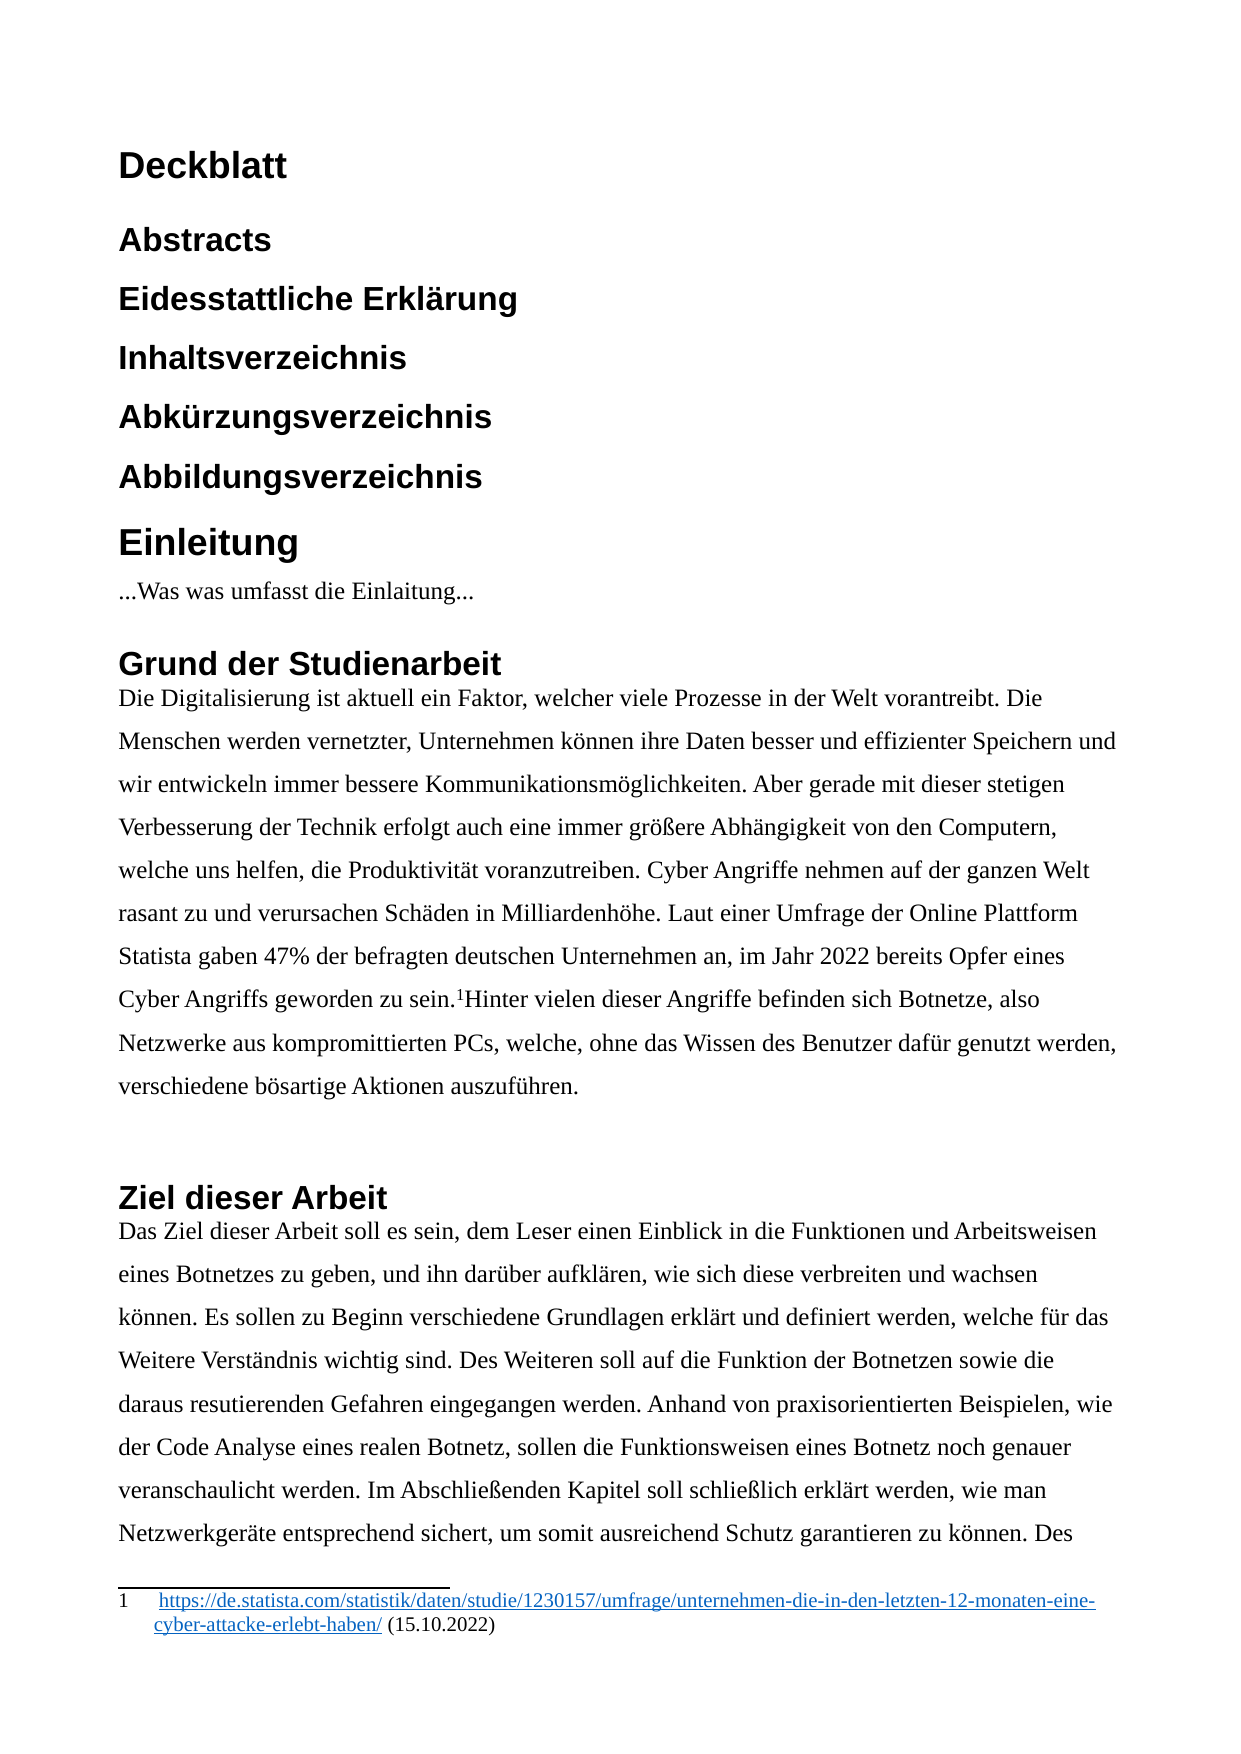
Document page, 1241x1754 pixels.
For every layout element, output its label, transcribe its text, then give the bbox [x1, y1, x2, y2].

subtitle Grund der Studienarbeit [118, 644, 1122, 683]
subtitle Abbildungsverzeichnis [118, 457, 1122, 495]
subtitle Abstracts [118, 219, 1122, 258]
text Die Digitalisierung ist aktuell ein Faktor, welcher viele Prozesse in der Welt vorantreibt. Die Menschen werden vernetzter, Unternehmen können ihre Daten besser und effizienter Speichern und wir entwickeln immer bessere Kommunikationsmöglichkeiten. Aber gerade mit dieser stetigen Verbesserung der Technik erfolgt auch eine immer größere Abhängigkeit von den Computern, welche uns helfen, die Produktivität voranzutreiben. Cyber Angriffe nehmen auf der ganzen Welt rasant zu und verursachen Schäden in Milliardenhöhe. Laut einer Umfrage der Online Plattform Statista gaben 47% der befragten deutschen Unternehmen an, im Jahr 2022 bereits Opfer eines Cyber Angriffs geworden zu sein.Hinter vielen dieser Angriffe befinden sich Botnetze, also Netzwerke aus kompromittierten PCs, welche, ohne das Wissen des Benutzer dafür genutzt werden, verschiedene bösartige Aktionen auszuführen. [118, 683, 1122, 1099]
text Das Ziel dieser Arbeit soll es sein, dem Leser einen Einblick in die Funktionen und Arbeitsweisen eines Botnetzes zu geben, und ihn darüber aufklären, wie sich diese verbreiten und wachsen können. Es sollen zu Beginn verschiedene Grundlagen erklärt und definiert werden, welche für das Weitere Verständnis wichtig sind. Des Weiteren soll auf die Funktion der Botnetzen sowie die daraus resutierenden Gefahren eingegangen werden. Anhand von praxisorientierten Beispielen, wie der Code Analyse eines realen Botnetz, sollen die Funktionsweisen eines Botnetz noch genauer veranschaulicht werden. Im Abschließenden Kapitel soll schließlich erklärt werden, wie man Netzwerkgeräte entsprechend sichert, um somit ausreichend Schutz garantieren zu können. Des [118, 1216, 1122, 1547]
subtitle Eidesstattliche Erklärung [118, 279, 1122, 317]
subtitle Ziel dieser Arbeit [118, 1178, 1122, 1216]
subtitle Abkürzungsverzeichnis [118, 397, 1122, 436]
subtitle Einleitung [118, 520, 1122, 563]
subtitle Inhaltsverzeichnis [118, 338, 1122, 377]
text ...Was was umfasst die Einlaitung... [118, 576, 1122, 604]
text https://de.statista.com/statistik/daten/studie/1230157/umfrage/unternehmen-die-in-den-letzten-12-monaten-eine-cyber-attacke-erlebt-haben/ (15.10.2022) [118, 1588, 1122, 1636]
subtitle Deckblatt [118, 143, 1122, 186]
